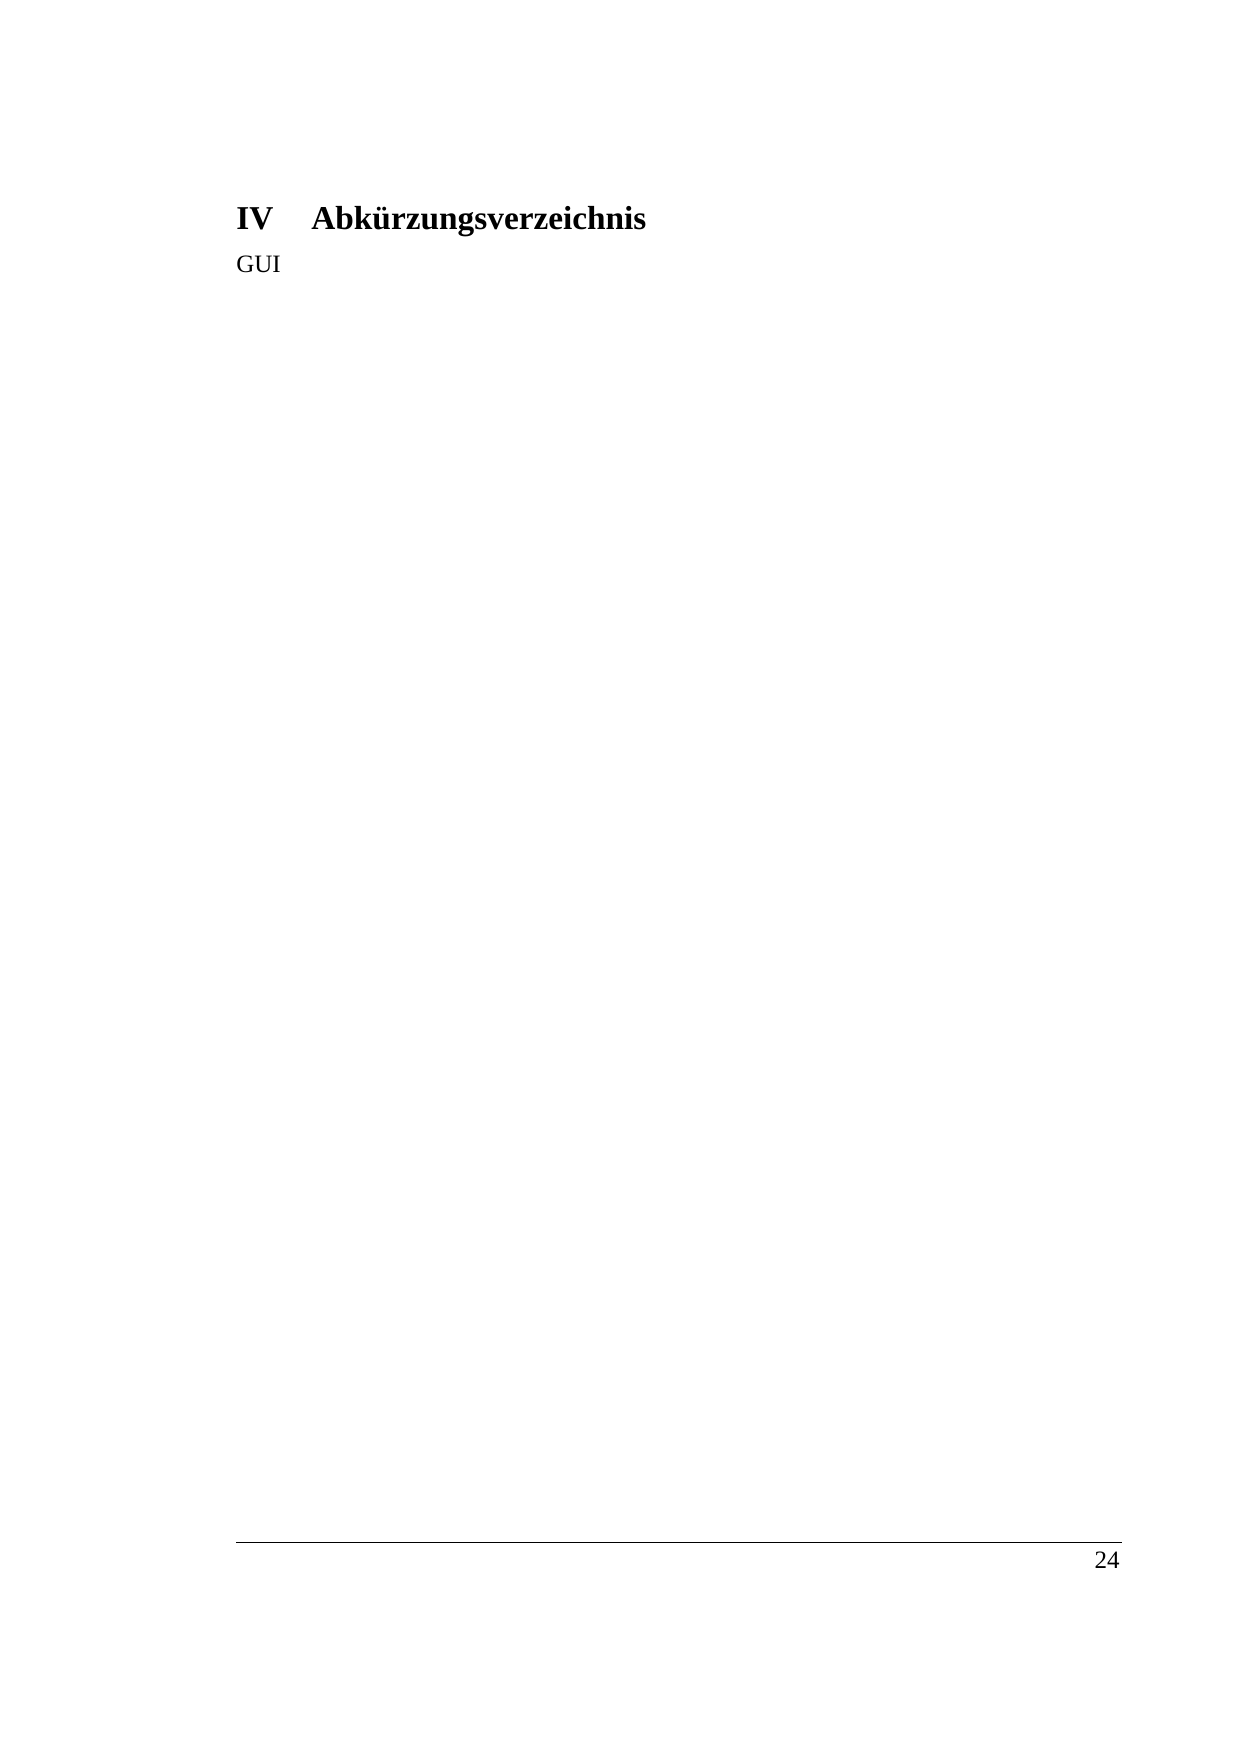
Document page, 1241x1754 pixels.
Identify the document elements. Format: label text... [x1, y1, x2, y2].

subtitle IV Abkürzungsverzeichnis [236, 198, 1122, 236]
text GUI [236, 249, 1122, 278]
